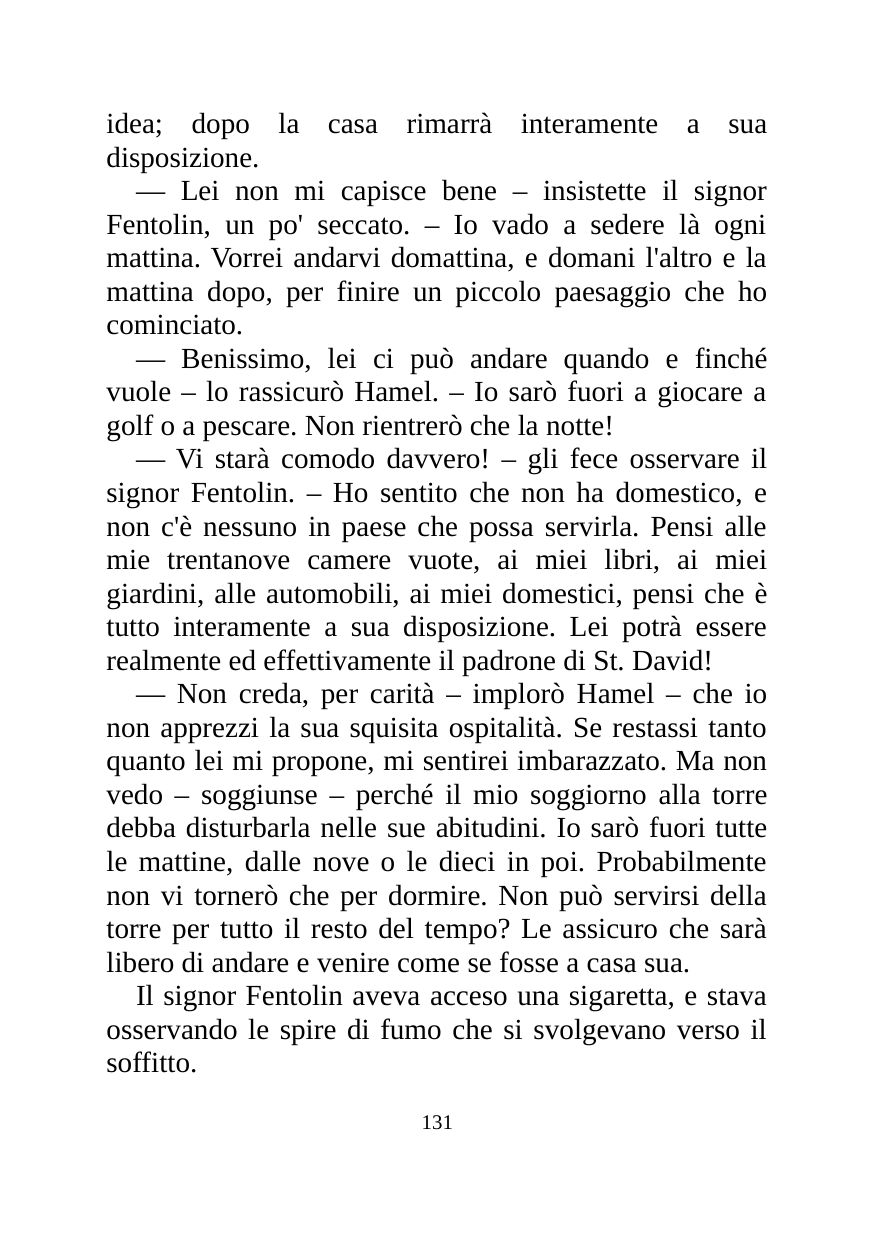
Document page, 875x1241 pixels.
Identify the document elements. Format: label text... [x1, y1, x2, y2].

text — Lei non mi capisce bene – insistette il signor Fentolin, un po' seccato. – Io vado a sedere là ogni mattina. Vorrei andarvi domattina, e domani l'altro e la mattina dopo, per finire un piccolo paesaggio che ho cominciato. [106, 173, 768, 341]
text — Benissimo, lei ci può andare quando e finché vuole – lo rassicurò Hamel. – Io sarò fuori a giocare a golf o a pescare. Non rientrerò che la notte! [106, 341, 768, 442]
text Il signor Fentolin aveva acceso una sigaretta, e stava osservando le spire di fumo che si svolgevano verso il soffitto. [106, 978, 768, 1079]
text — Vi starà comodo davvero! – gli fece osservare il signor Fentolin. – Ho sentito che non ha domestico, e non c'è nessuno in paese che possa servirla. Pensi alle mie trentanove camere vuote, ai miei libri, ai miei giardini, alle automobili, ai miei domestici, pensi che è tutto interamente a sua disposizione. Lei potrà essere realmente ed effettivamente il padrone di St. David! [106, 442, 768, 676]
text idea; dopo la casa rimarrà interamente a sua disposizione. [106, 106, 768, 173]
text — Non creda, per carità – implorò Hamel – che io non apprezzi la sua squisita ospitalità. Se restassi tanto quanto lei mi propone, mi sentirei imbarazzato. Ma non vedo – soggiunse – perché il mio soggiorno alla torre debba disturbarla nelle sue abitudini. Io sarò fuori tutte le mattine, dalle nove o le dieci in poi. Probabilmente non vi tornerò che per dormire. Non può servirsi della torre per tutto il resto del tempo? Le assicuro che sarà libero di andare e venire come se fosse a casa sua. [106, 676, 768, 978]
